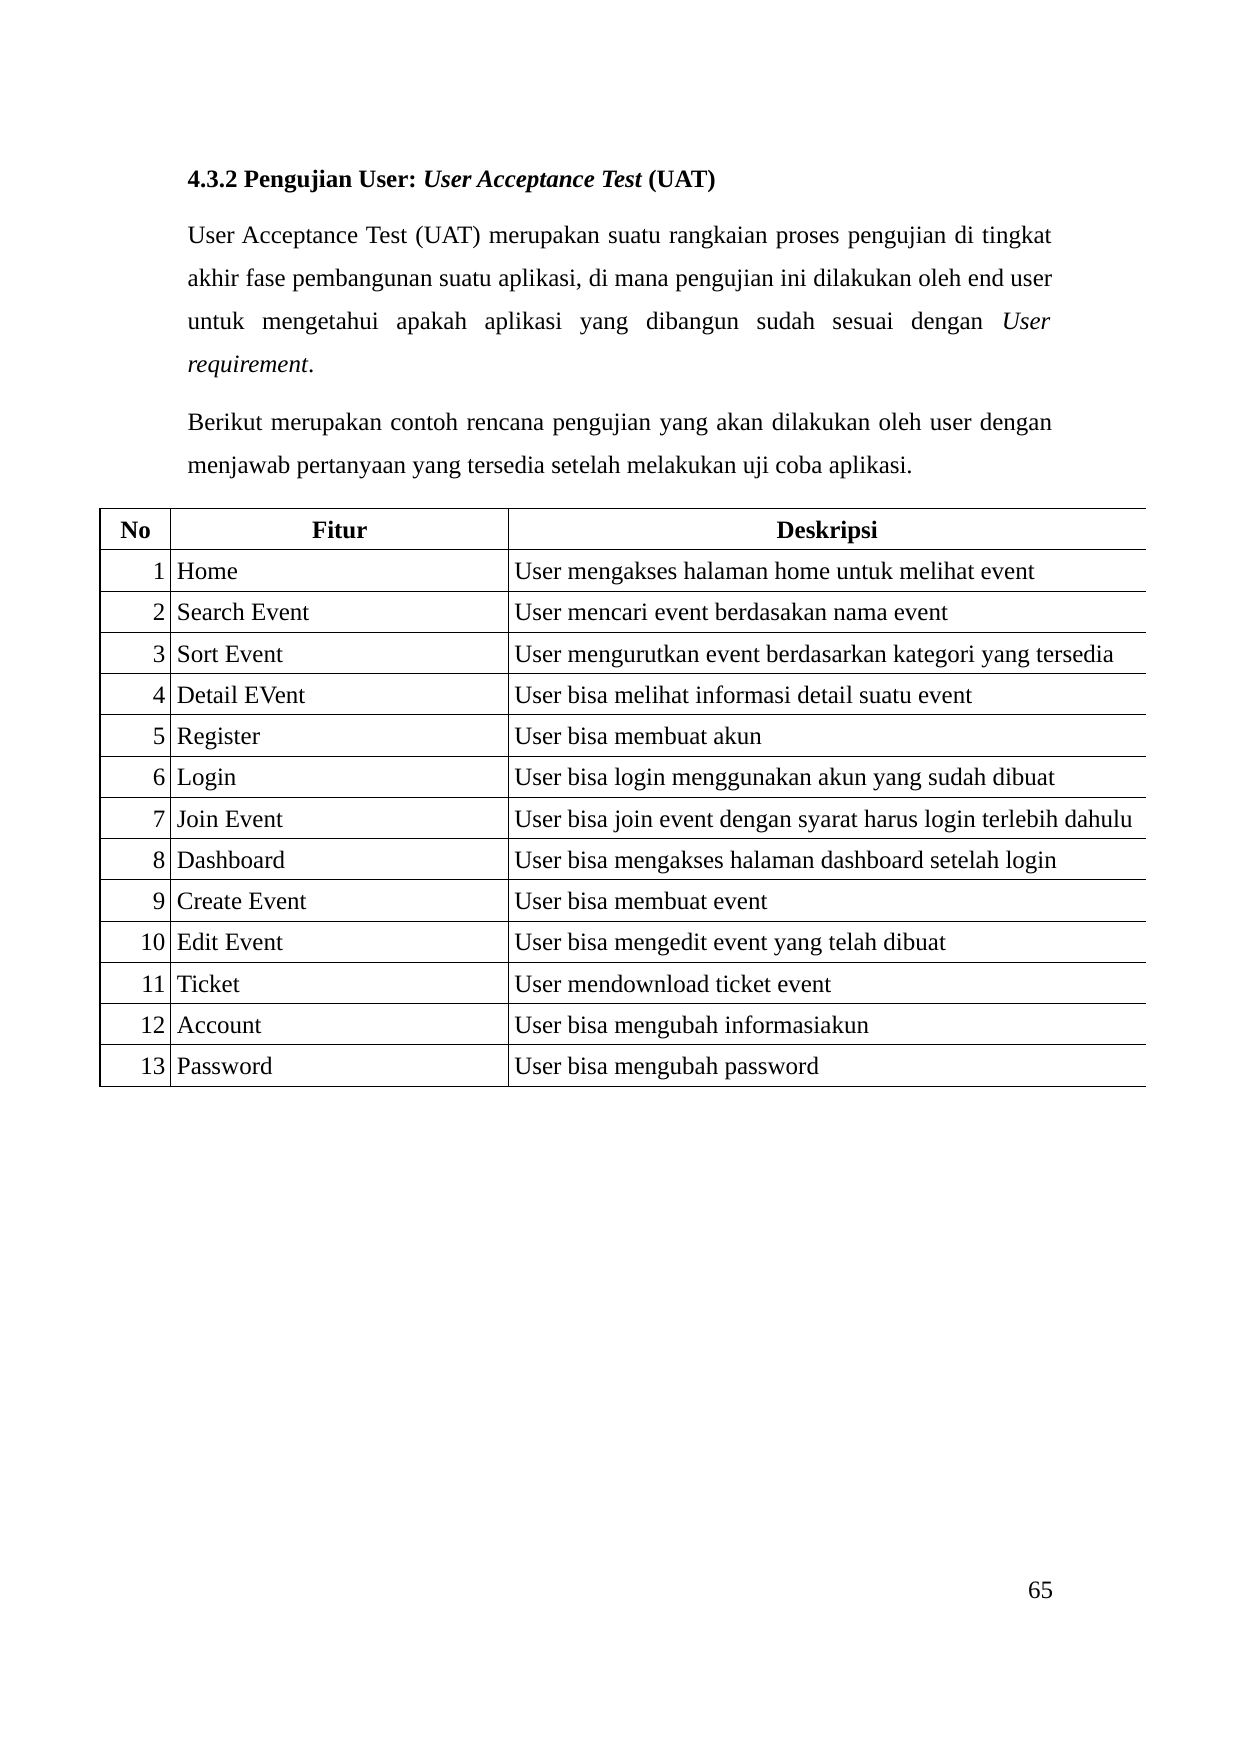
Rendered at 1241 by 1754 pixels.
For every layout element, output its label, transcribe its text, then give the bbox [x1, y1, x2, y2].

table_cell 13 [101, 1045, 170, 1086]
table_cell Ticket [171, 963, 508, 1003]
table_cell 6 [101, 757, 170, 797]
table_cell User bisa membuat event [509, 880, 1146, 921]
table_cell User bisa melihat informasi detail suatu event [509, 674, 1146, 714]
table_cell Register [171, 715, 508, 756]
table_cell 10 [101, 922, 170, 962]
table_cell User bisa mengakses halaman dashboard setelah login [509, 839, 1146, 879]
table_cell User bisa mengedit event yang telah dibuat [509, 922, 1146, 962]
table_cell 12 [101, 1004, 170, 1044]
table_header Fitur [171, 509, 508, 549]
table_cell Edit Event [171, 922, 508, 962]
table_cell Detail EVent [171, 674, 508, 714]
table_cell Search Event [171, 592, 508, 632]
table_cell Login [171, 757, 508, 797]
table_cell Join Event [171, 798, 508, 838]
table_cell User bisa membuat akun [509, 715, 1146, 756]
table_cell 2 [101, 592, 170, 632]
table_header No [101, 509, 170, 549]
table_cell Password [171, 1045, 508, 1086]
table_cell 9 [101, 880, 170, 921]
subtitle Pengujian User: User Acceptance Test (UAT) [187, 164, 1053, 193]
text User Acceptance Test (UAT) merupakan suatu rangkaian proses pengujian di tingkat akhir fase pembangunan suatu aplikasi, di mana pengujian ini dilakukan oleh end user untuk mengetahui apakah aplikasi yang dibangun sudah sesuai dengan User requirement. [187, 220, 1053, 378]
table_cell Account [171, 1004, 508, 1044]
table_cell User mendownload ticket event [509, 963, 1146, 1003]
table_cell 7 [101, 798, 170, 838]
table_cell User bisa mengubah password [509, 1045, 1146, 1086]
table_cell User bisa login menggunakan akun yang sudah dibuat [509, 757, 1146, 797]
table_cell Create Event [171, 880, 508, 921]
table_cell 11 [101, 963, 170, 1003]
text Berikut merupakan contoh rencana pengujian yang akan dilakukan oleh user dengan menjawab pertanyaan yang tersedia setelah melakukan uji coba aplikasi. [187, 407, 1053, 479]
table_cell 5 [101, 715, 170, 756]
table_cell Dashboard [171, 839, 508, 879]
table_cell 3 [101, 633, 170, 673]
table_cell User mengakses halaman home untuk melihat event [509, 550, 1146, 591]
table_header Deskripsi [509, 509, 1146, 549]
table_cell 4 [101, 674, 170, 714]
table_cell User mengurutkan event berdasarkan kategori yang tersedia [509, 633, 1146, 673]
table_cell User bisa mengubah informasiakun [509, 1004, 1146, 1044]
table_cell Sort Event [171, 633, 508, 673]
table_cell User mencari event berdasakan nama event [509, 592, 1146, 632]
table_cell User bisa join event dengan syarat harus login terlebih dahulu [509, 798, 1146, 838]
table_cell 8 [101, 839, 170, 879]
table_cell Home [171, 550, 508, 591]
table_cell 1 [101, 550, 170, 591]
